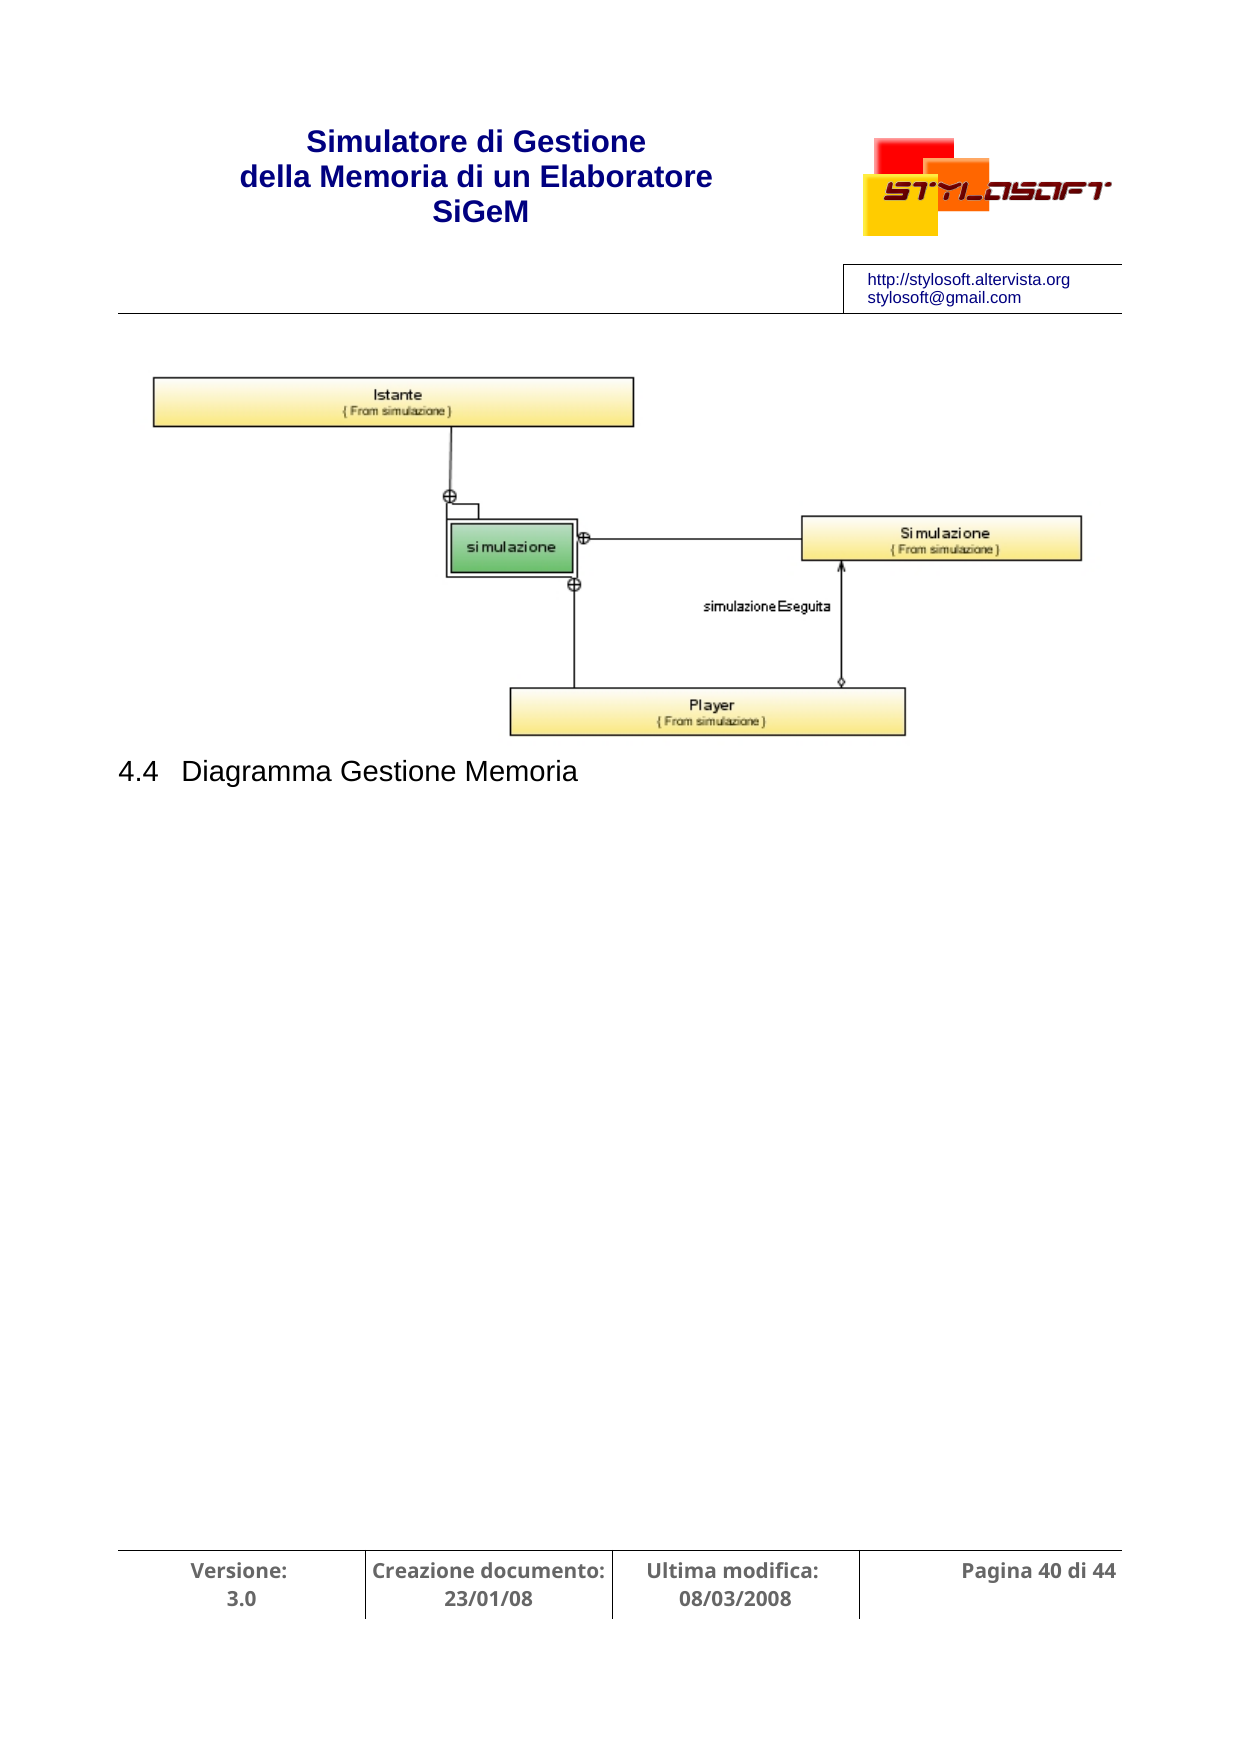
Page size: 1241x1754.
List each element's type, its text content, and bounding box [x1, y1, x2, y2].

picture [132, 356, 1102, 756]
subtitle Diagramma Gestione Memoria [118, 756, 1122, 788]
picture [848, 123, 1117, 247]
